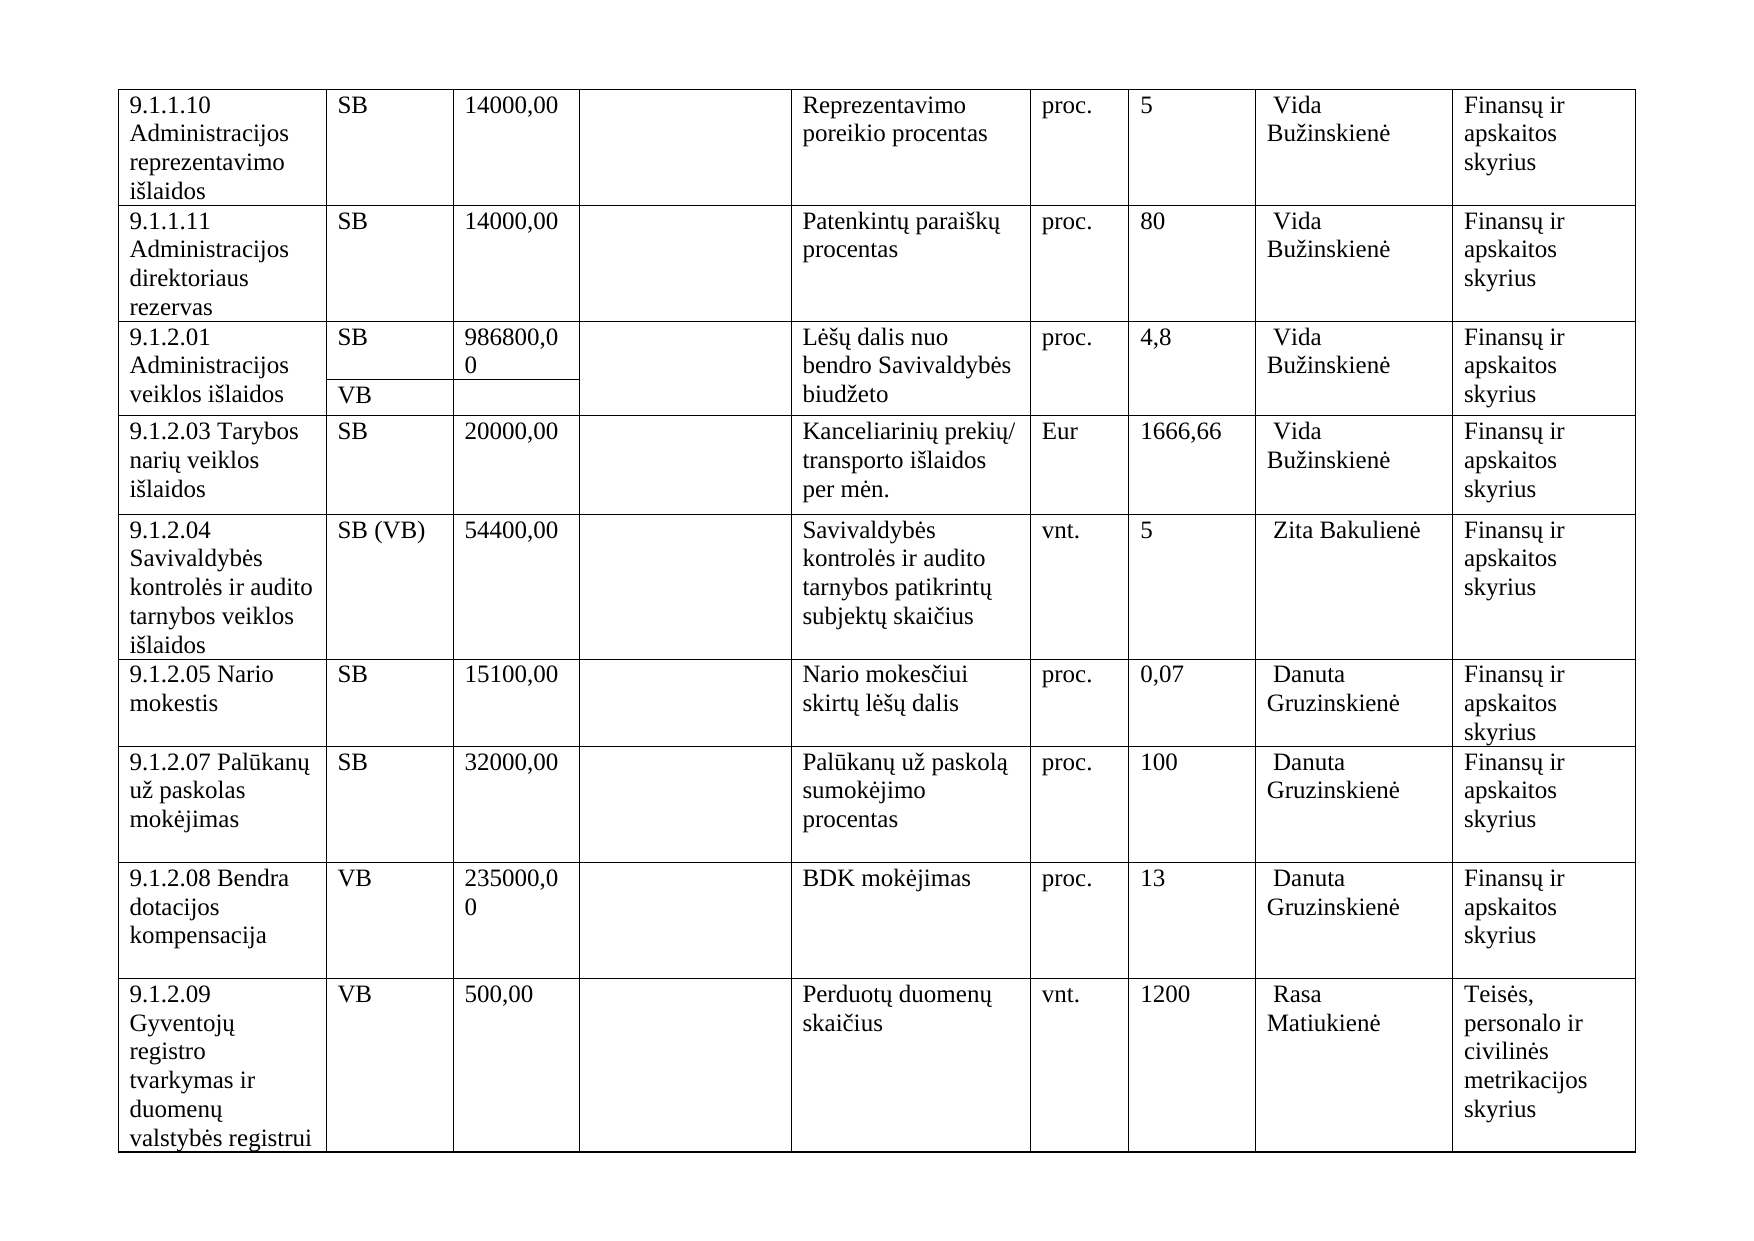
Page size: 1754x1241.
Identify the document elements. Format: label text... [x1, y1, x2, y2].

table_cell 14000,00 [454, 206, 579, 321]
table_cell Teisės, personalo ir civilinės metrikacijos skyrius [1453, 979, 1635, 1151]
table_cell 32000,00 [454, 747, 579, 862]
table_cell [580, 660, 791, 746]
table_cell 14000,00 [454, 90, 579, 205]
table_cell proc. [1031, 660, 1128, 746]
table_cell 9.1.2.08 Bendra dotacijos kompensacija [119, 863, 326, 978]
table_cell 4,8 [1129, 322, 1255, 415]
table_cell 80 [1129, 206, 1255, 321]
table_cell Danuta Gruzinskienė [1256, 660, 1452, 746]
table_cell SB [327, 90, 453, 205]
table_cell Palūkanų už paskolą sumokėjimo procentas [792, 747, 1030, 862]
table_cell 500,00 [454, 979, 579, 1151]
table_cell [580, 206, 791, 321]
table_cell 9.1.2.03 Tarybos narių veiklos išlaidos [119, 416, 326, 514]
table_cell [580, 515, 791, 658]
table_cell SB [327, 660, 453, 746]
table_cell Finansų ir apskaitos skyrius [1453, 206, 1635, 321]
table_cell Reprezentavimo poreikio procentas [792, 90, 1030, 205]
table_cell 0,07 [1129, 660, 1255, 746]
table_cell 13 [1129, 863, 1255, 978]
table_cell vnt. [1031, 979, 1128, 1151]
table_cell Zita Bakulienė [1256, 515, 1452, 658]
table_cell SB (VB) [327, 515, 453, 658]
table_cell 9.1.2.09 Gyventojų registro tvarkymas ir duomenų valstybės registrui [119, 979, 326, 1151]
table_cell 5 [1129, 90, 1255, 205]
table_cell VB [327, 863, 453, 978]
table_cell 9.1.2.01 Administracijos veiklos išlaidos [119, 322, 326, 415]
table_cell Eur [1031, 416, 1128, 514]
table_cell Vida Bužinskienė [1256, 322, 1452, 415]
table_cell 9.1.1.11 Administracijos direktoriaus rezervas [119, 206, 326, 321]
table_cell Vida Bužinskienė [1256, 416, 1452, 514]
table_cell 54400,00 [454, 515, 579, 658]
table_cell Finansų ir apskaitos skyrius [1453, 747, 1635, 862]
table_cell 1200 [1129, 979, 1255, 1151]
table_cell SB [327, 322, 453, 379]
table_cell 100 [1129, 747, 1255, 862]
table_cell vnt. [1031, 515, 1128, 658]
table_cell Perduotų duomenų skaičius [792, 979, 1030, 1151]
table_cell Vida Bužinskienė [1256, 206, 1452, 321]
table_cell Finansų ir apskaitos skyrius [1453, 660, 1635, 746]
table_cell 5 [1129, 515, 1255, 658]
table_cell 986800,00 [454, 322, 579, 379]
table_cell 235000,00 [454, 863, 579, 978]
table_cell 9.1.1.10 Administracijos reprezentavimo išlaidos [119, 90, 326, 205]
table_cell Savivaldybės kontrolės ir audito tarnybos patikrintų subjektų skaičius [792, 515, 1030, 658]
table_cell Danuta Gruzinskienė [1256, 863, 1452, 978]
table_cell [580, 416, 791, 514]
table_cell proc. [1031, 863, 1128, 978]
table_cell [454, 380, 579, 415]
table_cell proc. [1031, 322, 1128, 415]
table_cell Lėšų dalis nuo bendro Savivaldybės biudžeto [792, 322, 1030, 415]
table_cell [580, 863, 791, 978]
table_cell Nario mokesčiui skirtų lėšų dalis [792, 660, 1030, 746]
table_cell VB [327, 979, 453, 1151]
table_cell SB [327, 206, 453, 321]
table_cell Danuta Gruzinskienė [1256, 747, 1452, 862]
table_cell SB [327, 416, 453, 514]
table_cell Finansų ir apskaitos skyrius [1453, 90, 1635, 205]
table_cell 1666,66 [1129, 416, 1255, 514]
table_cell proc. [1031, 206, 1128, 321]
table_cell BDK mokėjimas [792, 863, 1030, 978]
table_cell 9.1.2.07 Palūkanų už paskolas mokėjimas [119, 747, 326, 862]
table_cell [580, 979, 791, 1151]
table_cell Finansų ir apskaitos skyrius [1453, 322, 1635, 415]
table_cell Patenkintų paraiškų procentas [792, 206, 1030, 321]
table_cell VB [327, 380, 453, 415]
table_cell Vida Bužinskienė [1256, 90, 1452, 205]
table_cell 20000,00 [454, 416, 579, 514]
table_cell 9.1.2.05 Nario mokestis [119, 660, 326, 746]
table_cell proc. [1031, 747, 1128, 862]
table_cell SB [327, 747, 453, 862]
table_cell 15100,00 [454, 660, 579, 746]
table_cell [580, 90, 791, 205]
table_cell Rasa Matiukienė [1256, 979, 1452, 1151]
table_cell 9.1.2.04 Savivaldybės kontrolės ir audito tarnybos veiklos išlaidos [119, 515, 326, 658]
table_cell [580, 747, 791, 862]
table_cell Finansų ir apskaitos skyrius [1453, 416, 1635, 514]
table_cell Finansų ir apskaitos skyrius [1453, 863, 1635, 978]
table_cell Finansų ir apskaitos skyrius [1453, 515, 1635, 658]
table_cell proc. [1031, 90, 1128, 205]
table_cell Kanceliarinių prekių/ transporto išlaidos per mėn. [792, 416, 1030, 514]
table_cell [580, 322, 791, 415]
